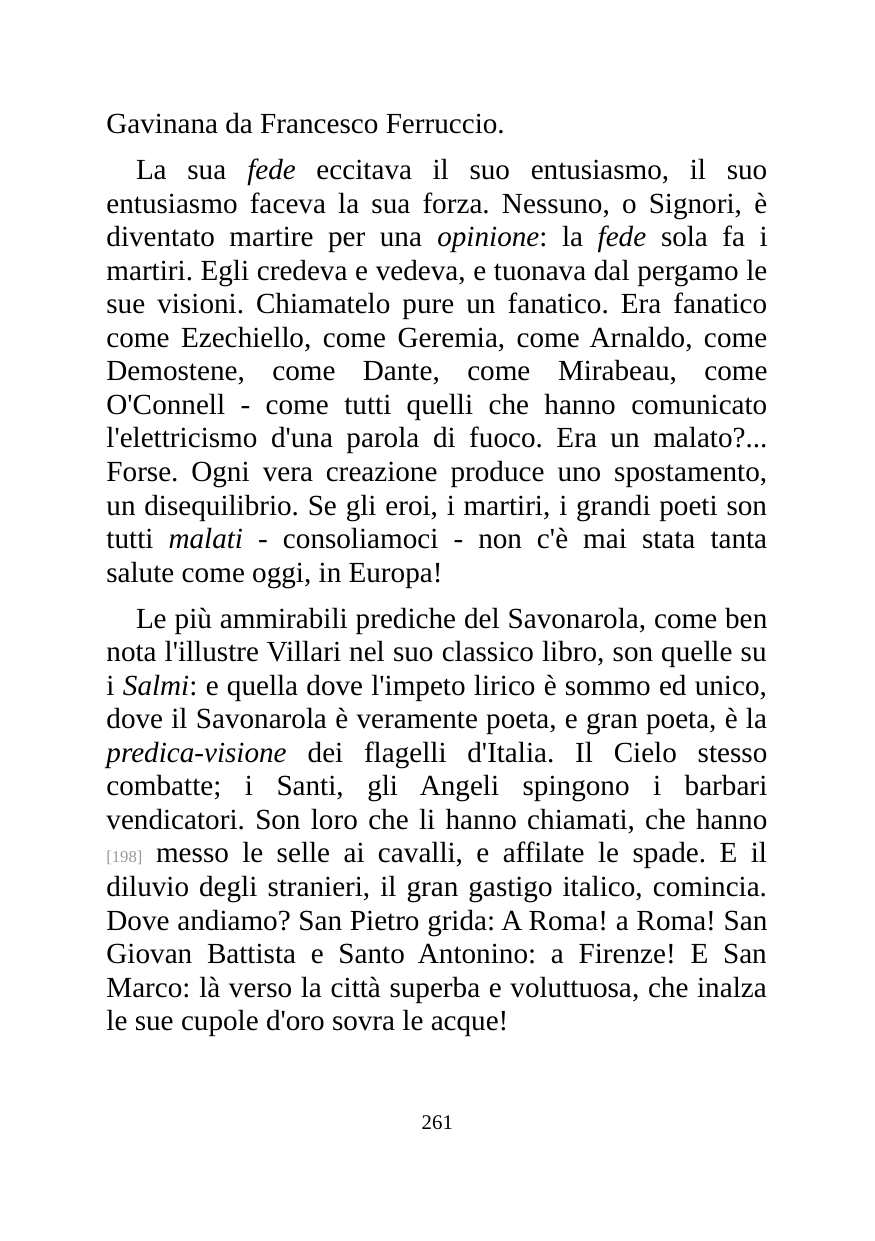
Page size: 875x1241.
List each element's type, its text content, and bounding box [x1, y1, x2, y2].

text La sua fede eccitava il suo entusiasmo, il suo entusiasmo faceva la sua forza. Nessuno, o Signori, è diventato martire per una opinione: la fede sola fa i martiri. Egli credeva e vedeva, e tuonava dal pergamo le sue visioni. Chiamatelo pure un fanatico. Era fanatico come Ezechiello, come Geremia, come Arnaldo, come Demostene, come Dante, come Mirabeau, come O'Connell - come tutti quelli che hanno comunicato l'elettricismo d'una parola di fuoco. Era un malato?... Forse. Ogni vera creazione produce uno spostamento, un disequilibrio. Se gli eroi, i martiri, i grandi poeti son tutti malati - consoliamoci - non c'è mai stata tanta salute come oggi, in Europa! [106, 152, 768, 588]
text Le più ammirabili prediche del Savonarola, come ben nota l'illustre Villari nel suo classico libro, son quelle su i Salmi: e quella dove l'impeto lirico è sommo ed unico, dove il Savonarola è veramente poeta, e gran poeta, è la predica-visione dei flagelli d'Italia. Il Cielo stesso combatte; i Santi, gli Angeli spingono i barbari vendicatori. Son loro che li hanno chiamati, che hanno [198] messo le selle ai cavalli, e affilate le spade. E il diluvio degli stranieri, il gran gastigo italico, comincia. Dove andiamo? San Pietro grida: A Roma! a Roma! San Giovan Battista e Santo Antonino: a Firenze! E San Marco: là verso la città superba e voluttuosa, che inalza le sue cupole d'oro sovra le acque! [106, 601, 768, 1037]
text Gavinana da Francesco Ferruccio. [106, 106, 768, 140]
